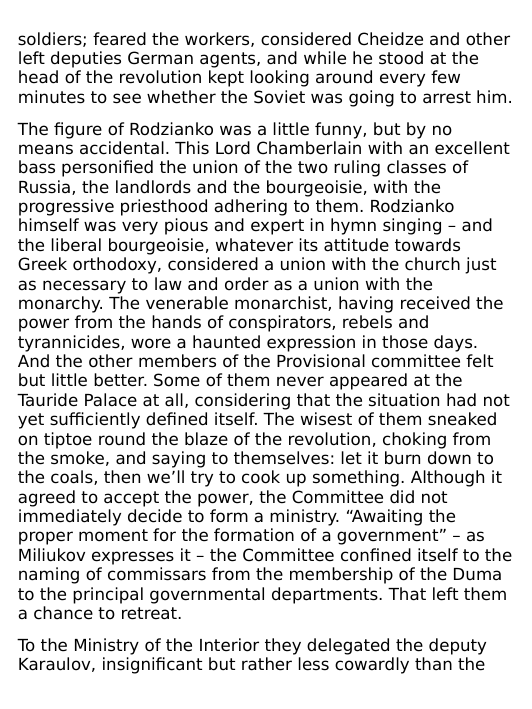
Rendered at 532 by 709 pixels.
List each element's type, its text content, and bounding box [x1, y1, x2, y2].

text The figure of Rodzianko was a little funny, but by no means accidental. This Lord Chamberlain with an excellent bass personified the union of the two ruling classes of Russia, the landlords and the bourgeoisie, with the progressive priesthood adhering to them. Rodzianko himself was very pious and expert in hymn singing – and the liberal bourgeoisie, whatever its attitude towards Greek orthodoxy, considered a union with the church just as necessary to law and order as a union with the monarchy. The venerable monarchist, having received the power from the hands of conspirators, rebels and tyrannicides, wore a haunted expression in those days. And the other members of the Provisional committee felt but little better. Some of them never appeared at the Tauride Palace at all, considering that the situation had not yet sufficiently defined itself. The wisest of them sneaked on tiptoe round the blaze of the revolution, choking from the smoke, and saying to themselves: let it burn down to the coals, then we’ll try to cook up something. Although it agreed to accept the power, the Committee did not immediately decide to form a ministry. “Awaiting the proper moment for the formation of a government” – as Miliukov expresses it – the Committee confined itself to the naming of commissars from the membership of the Duma to the principal governmental departments. That left them a chance to retreat. [18, 119, 514, 623]
text soldiers; feared the workers, considered Cheidze and other left deputies German agents, and while he stood at the head of the revolution kept looking around every few minutes to see whether the Soviet was going to arrest him. [18, 29, 514, 107]
text To the Ministry of the Interior they delegated the deputy Karaulov, insignificant but rather less cowardly than the [18, 636, 514, 674]
